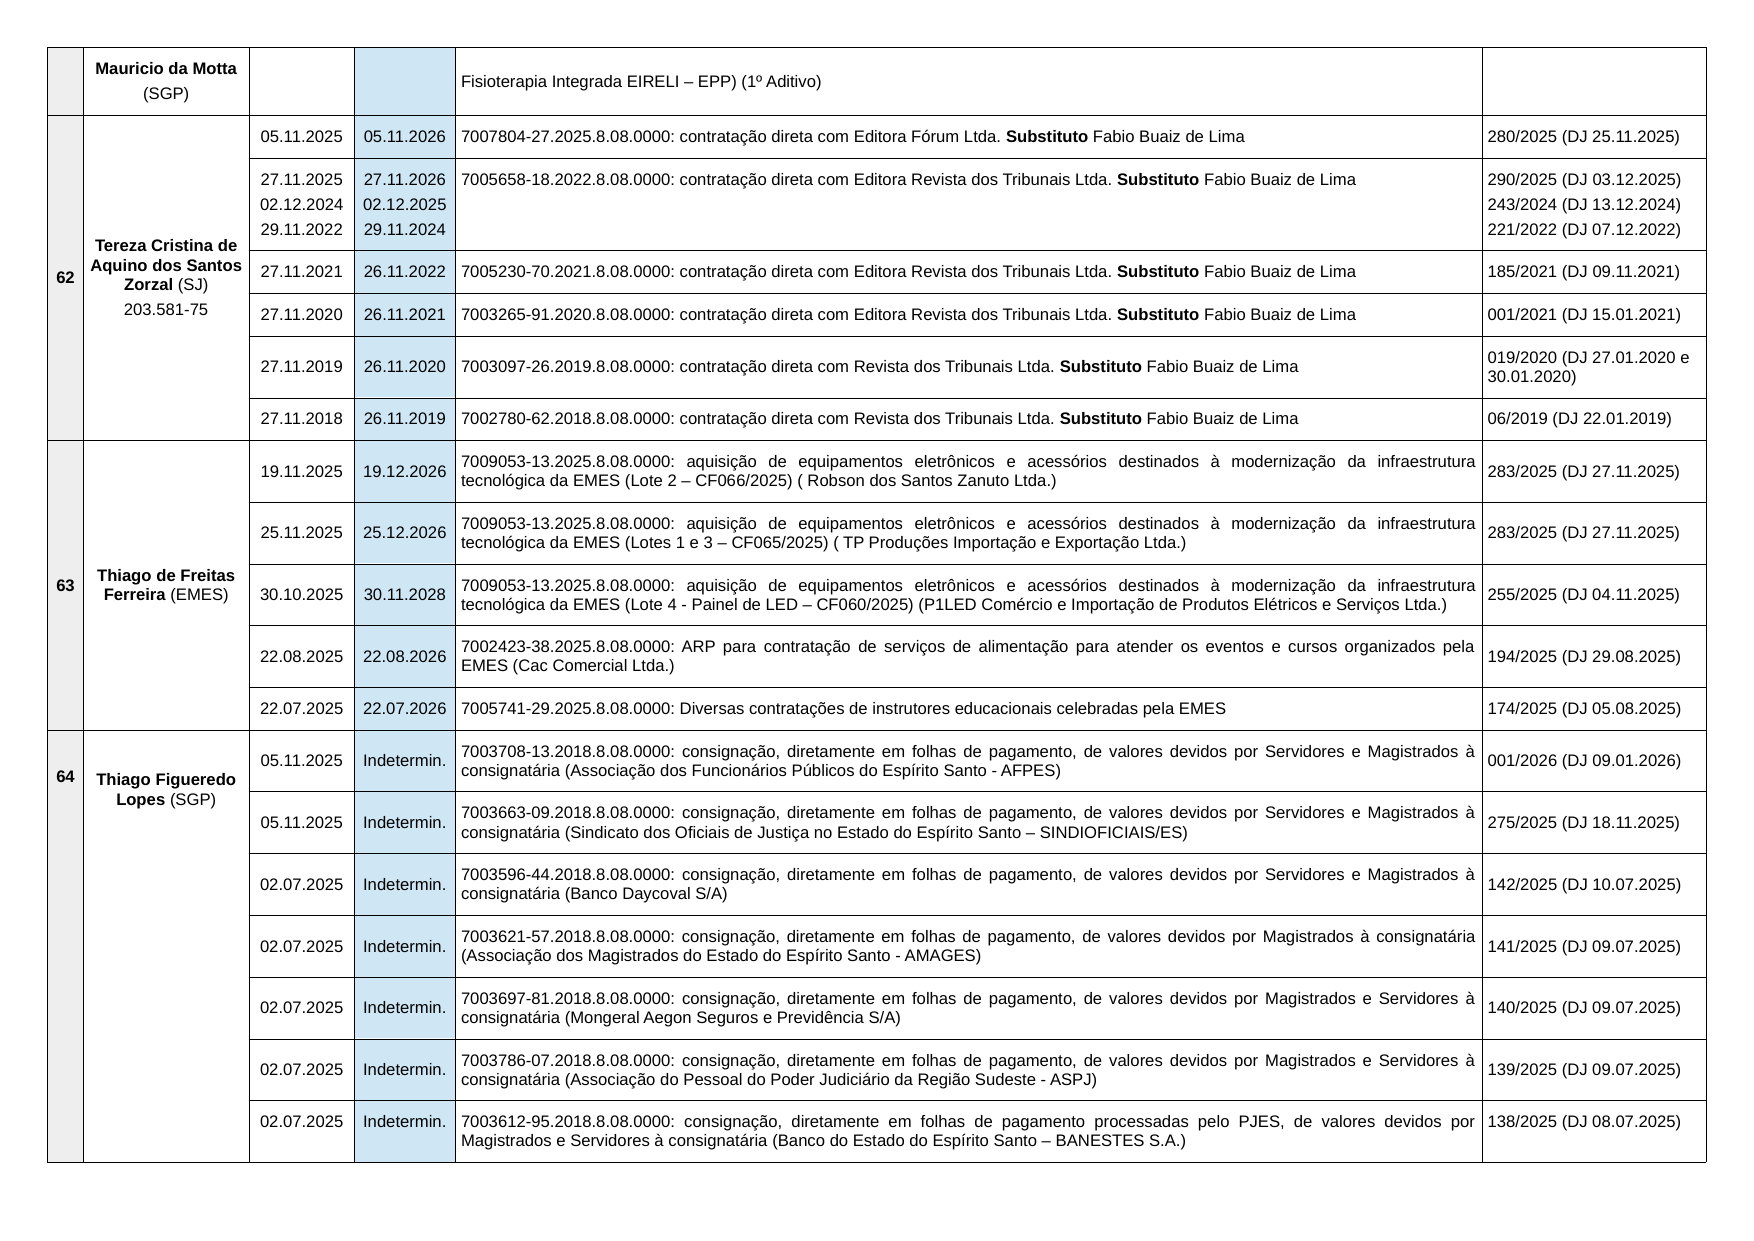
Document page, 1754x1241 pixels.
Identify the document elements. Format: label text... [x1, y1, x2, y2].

table_cell 7007804-27.2025.8.08.0000: contratação direta com Editora Fórum Ltda. Substituto Fabio Buaiz de Lima [456, 116, 1482, 158]
table_cell 283/2025 (DJ 27.11.2025) [1483, 503, 1706, 563]
table_cell 05.11.2025 [250, 731, 354, 791]
table_cell 27.11.2026 02.12.2025 29.11.2024 [355, 159, 455, 250]
table_cell 138/2025 (DJ 08.07.2025) [1483, 1101, 1706, 1162]
table_cell Indetermin. [355, 792, 455, 853]
table_cell 27.11.2025 02.12.2024 29.11.2022 [250, 159, 354, 250]
table_cell 02.07.2025 [250, 978, 354, 1038]
table_cell Indetermin. [355, 978, 455, 1038]
table_cell 141/2025 (DJ 09.07.2025) [1483, 916, 1706, 977]
table_cell 7003663-09.2018.8.08.0000: consignação, diretamente em folhas de pagamento, de valores devidos por Servidores e Magistrados à consignatária (Sindicato dos Oficiais de Justiça no Estado do Espírito Santo – SINDIOFICIAIS/ES) [456, 792, 1482, 853]
table_cell 7003708-13.2018.8.08.0000: consignação, diretamente em folhas de pagamento, de valores devidos por Servidores e Magistrados à consignatária (Associação dos Funcionários Públicos do Espírito Santo - AFPES) [456, 731, 1482, 791]
table_cell 275/2025 (DJ 18.11.2025) [1483, 792, 1706, 853]
table_cell 27.11.2019 [250, 337, 354, 397]
table_cell 283/2025 (DJ 27.11.2025) [1483, 441, 1706, 502]
table_cell 139/2025 (DJ 09.07.2025) [1483, 1040, 1706, 1100]
table_cell 27.11.2020 [250, 294, 354, 336]
table_cell 22.08.2026 [355, 626, 455, 687]
table_cell Tereza Cristina de Aquino dos Santos Zorzal (SJ) 203.581-75 [84, 116, 249, 440]
table_cell [250, 48, 354, 115]
table_cell 19.11.2025 [250, 441, 354, 502]
table_cell 019/2020 (DJ 27.01.2020 e 30.01.2020) [1483, 337, 1706, 397]
table_cell 05.11.2025 [250, 116, 354, 158]
table_cell Indetermin. [355, 1101, 455, 1162]
table_cell 06/2019 (DJ 22.01.2019) [1483, 399, 1706, 440]
table_cell 22.08.2025 [250, 626, 354, 687]
table_cell Indetermin. [355, 731, 455, 791]
table_cell 7005230-70.2021.8.08.0000: contratação direta com Editora Revista dos Tribunais Ltda. Substituto Fabio Buaiz de Lima [456, 251, 1482, 293]
table_cell 185/2021 (DJ 09.11.2021) [1483, 251, 1706, 293]
table_cell 001/2026 (DJ 09.01.2026) [1483, 731, 1706, 791]
table_cell 140/2025 (DJ 09.07.2025) [1483, 978, 1706, 1038]
table_cell 001/2021 (DJ 15.01.2021) [1483, 294, 1706, 336]
table_cell 7002423-38.2025.8.08.0000: ARP para contratação de serviços de alimentação para atender os eventos e cursos organizados pela EMES (Cac Comercial Ltda.) [456, 626, 1482, 687]
table_cell 27.11.2021 [250, 251, 354, 293]
table_cell 142/2025 (DJ 10.07.2025) [1483, 854, 1706, 915]
table_cell 02.07.2025 [250, 1101, 354, 1162]
table_cell 26.11.2021 [355, 294, 455, 336]
table_cell 19.12.2026 [355, 441, 455, 502]
table_cell 64 [48, 731, 83, 1162]
table_cell [355, 48, 455, 115]
table_cell 22.07.2026 [355, 688, 455, 730]
table_cell Indetermin. [355, 1040, 455, 1100]
table_cell Indetermin. [355, 854, 455, 915]
table_cell 05.11.2025 [250, 792, 354, 853]
table_cell 02.07.2025 [250, 916, 354, 977]
table_cell 7005741-29.2025.8.08.0000: Diversas contratações de instrutores educacionais celebradas pela EMES [456, 688, 1482, 730]
table_cell Thiago Figueredo Lopes (SGP) [84, 731, 249, 1162]
table_cell 22.07.2025 [250, 688, 354, 730]
table_cell 290/2025 (DJ 03.12.2025) 243/2024 (DJ 13.12.2024) 221/2022 (DJ 07.12.2022) [1483, 159, 1706, 250]
table_cell 27.11.2018 [250, 399, 354, 440]
table_cell [1483, 48, 1706, 115]
table_cell 280/2025 (DJ 25.11.2025) [1483, 116, 1706, 158]
table_cell 63 [48, 441, 83, 730]
table_cell 26.11.2020 [355, 337, 455, 397]
table_cell 7003612-95.2018.8.08.0000: consignação, diretamente em folhas de pagamento processadas pelo PJES, de valores devidos por Magistrados e Servidores à consignatária (Banco do Estado do Espírito Santo – BANESTES S.A.) [456, 1101, 1482, 1162]
table_cell 7003621-57.2018.8.08.0000: consignação, diretamente em folhas de pagamento, de valores devidos por Magistrados à consignatária (Associação dos Magistrados do Estado do Espírito Santo - AMAGES) [456, 916, 1482, 977]
table_cell 7003596-44.2018.8.08.0000: consignação, diretamente em folhas de pagamento, de valores devidos por Servidores e Magistrados à consignatária (Banco Daycoval S/A) [456, 854, 1482, 915]
table_cell 62 [48, 116, 83, 440]
table_cell 26.11.2019 [355, 399, 455, 440]
table_cell 25.11.2025 [250, 503, 354, 563]
table_cell 7003097-26.2019.8.08.0000: contratação direta com Revista dos Tribunais Ltda. Substituto Fabio Buaiz de Lima [456, 337, 1482, 397]
table_cell 255/2025 (DJ 04.11.2025) [1483, 565, 1706, 625]
table_cell Mauricio da Motta (SGP) [84, 48, 249, 115]
table_cell 30.11.2028 [355, 565, 455, 625]
table_cell 7003786-07.2018.8.08.0000: consignação, diretamente em folhas de pagamento, de valores devidos por Magistrados e Servidores à consignatária (Associação do Pessoal do Poder Judiciário da Região Sudeste - ASPJ) [456, 1040, 1482, 1100]
table_cell 05.11.2026 [355, 116, 455, 158]
table_cell 30.10.2025 [250, 565, 354, 625]
table_cell 7009053-13.2025.8.08.0000: aquisição de equipamentos eletrônicos e acessórios destinados à modernização da infraestrutura tecnológica da EMES (Lote 4 - Painel de LED – CF060/2025) (P1LED Comércio e Importação de Produtos Elétricos e Serviços Ltda.) [456, 565, 1482, 625]
table_cell 7005658-18.2022.8.08.0000: contratação direta com Editora Revista dos Tribunais Ltda. Substituto Fabio Buaiz de Lima [456, 159, 1482, 250]
table_cell [48, 48, 83, 115]
table_cell Thiago de Freitas Ferreira (EMES) [84, 441, 249, 730]
table_cell 25.12.2026 [355, 503, 455, 563]
table_cell 02.07.2025 [250, 1040, 354, 1100]
table_cell 7003697-81.2018.8.08.0000: consignação, diretamente em folhas de pagamento, de valores devidos por Magistrados e Servidores à consignatária (Mongeral Aegon Seguros e Previdência S/A) [456, 978, 1482, 1038]
table_cell 7003265-91.2020.8.08.0000: contratação direta com Editora Revista dos Tribunais Ltda. Substituto Fabio Buaiz de Lima [456, 294, 1482, 336]
table_cell 7002780-62.2018.8.08.0000: contratação direta com Revista dos Tribunais Ltda. Substituto Fabio Buaiz de Lima [456, 399, 1482, 440]
table_cell 7009053-13.2025.8.08.0000: aquisição de equipamentos eletrônicos e acessórios destinados à modernização da infraestrutura tecnológica da EMES (Lotes 1 e 3 – CF065/2025) ( TP Produções Importação e Exportação Ltda.) [456, 503, 1482, 563]
table_cell 194/2025 (DJ 29.08.2025) [1483, 626, 1706, 687]
table_cell 02.07.2025 [250, 854, 354, 915]
table_cell Indetermin. [355, 916, 455, 977]
table_cell 174/2025 (DJ 05.08.2025) [1483, 688, 1706, 730]
table_cell Fisioterapia Integrada EIRELI – EPP) (1º Aditivo) [456, 48, 1482, 115]
table_cell 7009053-13.2025.8.08.0000: aquisição de equipamentos eletrônicos e acessórios destinados à modernização da infraestrutura tecnológica da EMES (Lote 2 – CF066/2025) ( Robson dos Santos Zanuto Ltda.) [456, 441, 1482, 502]
table_cell 26.11.2022 [355, 251, 455, 293]
